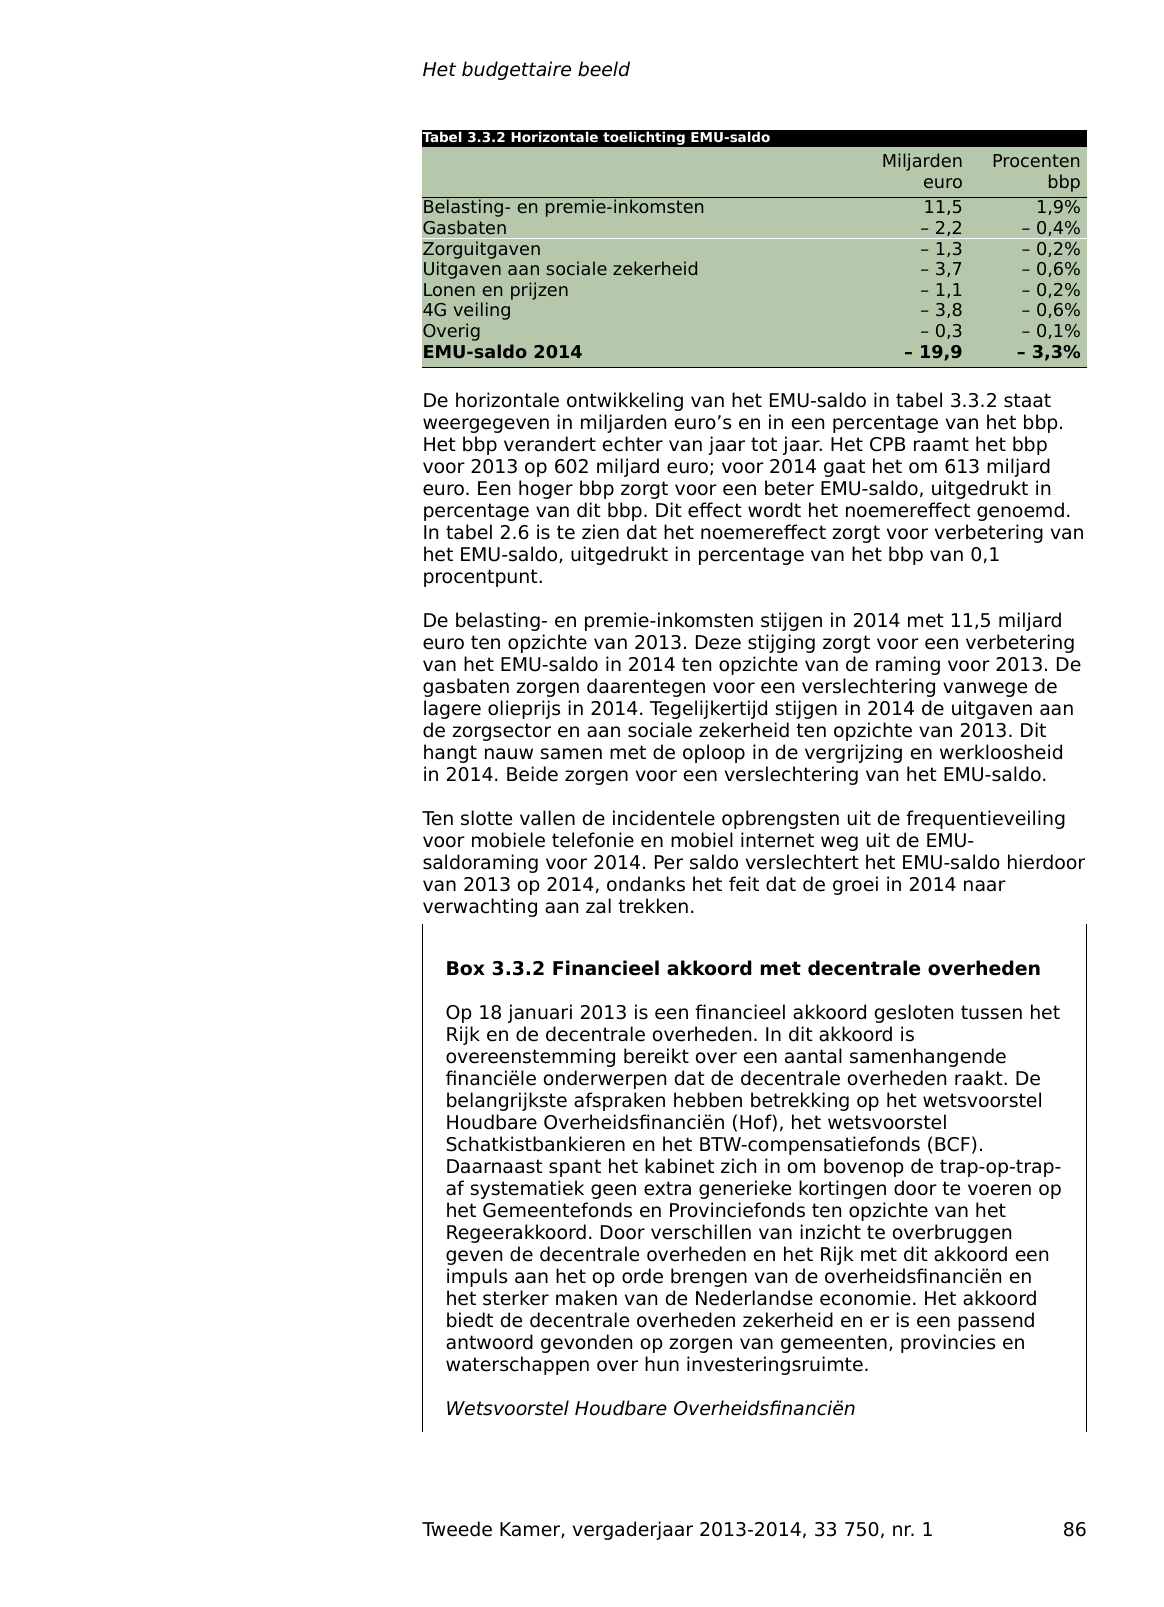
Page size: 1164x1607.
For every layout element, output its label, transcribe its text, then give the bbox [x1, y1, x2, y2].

table_cell – 0,6% [969, 259, 1087, 280]
table_cell Lonen en prijzen [422, 280, 850, 300]
table_header Box 3.3.2 Financieel akkoord met decentrale overheden Op 18 januari 2013 is een financieel akkoord gesloten tussen het Rijk en de decentrale overheden. In dit akkoord is overeenstemming bereikt over een aantal samenhangende financiële onderwerpen dat de decentrale overheden raakt. De belangrijkste afspraken hebben betrekking op het wetsvoorstel Houdbare Overheidsfinanciën (Hof), het wetsvoorstel Schatkistbankieren en het BTW-compensatiefonds (BCF). Daarnaast spant het kabinet zich in om bovenop de trap-op-trap-af systematiek geen extra generieke kortingen door te voeren op het Gemeentefonds en Provinciefonds ten opzichte van het Regeerakkoord. Door verschillen van inzicht te overbruggen geven de decentrale overheden en het Rijk met dit akkoord een impuls aan het op orde brengen van de overheidsfinanciën en het sterker maken van de Nederlandse economie. Het akkoord biedt de decentrale overheden zekerheid en er is een passend antwoord gevonden op zorgen van gemeenten, provincies en waterschappen over hun investeringsruimte. Wetsvoorstel Houdbare Overheidsfinanciën [423, 924, 1086, 1432]
table_cell Zorguitgaven [422, 239, 850, 259]
table_cell – 1,1 [850, 280, 968, 300]
table_cell – 2,2 [850, 218, 968, 238]
table_cell Belasting- en premie-inkomsten [422, 198, 850, 218]
table_cell – 0,3 [850, 321, 968, 342]
table_cell – 3,8 [850, 300, 968, 321]
text Ten slotte vallen de incidentele opbrengsten uit de frequentieveiling voor mobiele telefonie en mobiel internet weg uit de EMU-saldoraming voor 2014. Per saldo verslechtert het EMU-saldo hierdoor van 2013 op 2014, ondanks het feit dat de groei in 2014 naar verwachting aan zal trekken. [422, 808, 1087, 918]
table_cell Gasbaten [422, 218, 850, 238]
table_header Tabel 3.3.2 Horizontale toelichting EMU-saldo [422, 130, 1087, 146]
table_cell – 3,7 [850, 259, 968, 280]
table_cell – 0,1% [969, 321, 1087, 342]
table_cell 4G veiling [422, 300, 850, 321]
table_cell 11,5 [850, 198, 968, 218]
table_cell Procenten bbp [969, 147, 1087, 197]
table_cell Uitgaven aan sociale zekerheid [422, 259, 850, 280]
text De belasting- en premie-inkomsten stijgen in 2014 met 11,5 miljard euro ten opzichte van 2013. Deze stijging zorgt voor een verbetering van het EMU-saldo in 2014 ten opzichte van de raming voor 2013. De gasbaten zorgen daarentegen voor een verslechtering vanwege de lagere olieprijs in 2014. Tegelijkertijd stijgen in 2014 de uitgaven aan de zorgsector en aan sociale zekerheid ten opzichte van 2013. Dit hangt nauw samen met de oploop in de vergrijzing en werkloosheid in 2014. Beide zorgen voor een verslechtering van het EMU-saldo. [422, 610, 1087, 786]
text De horizontale ontwikkeling van het EMU-saldo in tabel 3.3.2 staat weergegeven in miljarden euro’s en in een percentage van het bbp. Het bbp verandert echter van jaar tot jaar. Het CPB raamt het bbp voor 2013 op 602 miljard euro; voor 2014 gaat het om 613 miljard euro. Een hoger bbp zorgt voor een beter EMU-saldo, uitgedrukt in percentage van dit bbp. Dit effect wordt het noemereffect genoemd. In tabel 2.6 is te zien dat het noemereffect zorgt voor verbetering van het EMU-saldo, uitgedrukt in percentage van het bbp van 0,1 procentpunt. [422, 390, 1087, 588]
table_cell – 19,9 [850, 342, 968, 367]
table_cell – 1,3 [850, 239, 968, 259]
table_cell Overig [422, 321, 850, 342]
table_cell – 3,3% [969, 342, 1087, 367]
table_cell – 0,2% [969, 239, 1087, 259]
table_cell – 0,2% [969, 280, 1087, 300]
table_cell – 0,4% [969, 218, 1087, 238]
table_cell Miljarden euro [850, 147, 968, 197]
table_cell – 0,6% [969, 300, 1087, 321]
table_cell [422, 147, 850, 197]
table_cell EMU-saldo 2014 [422, 342, 850, 367]
table_cell 1,9% [969, 198, 1087, 218]
